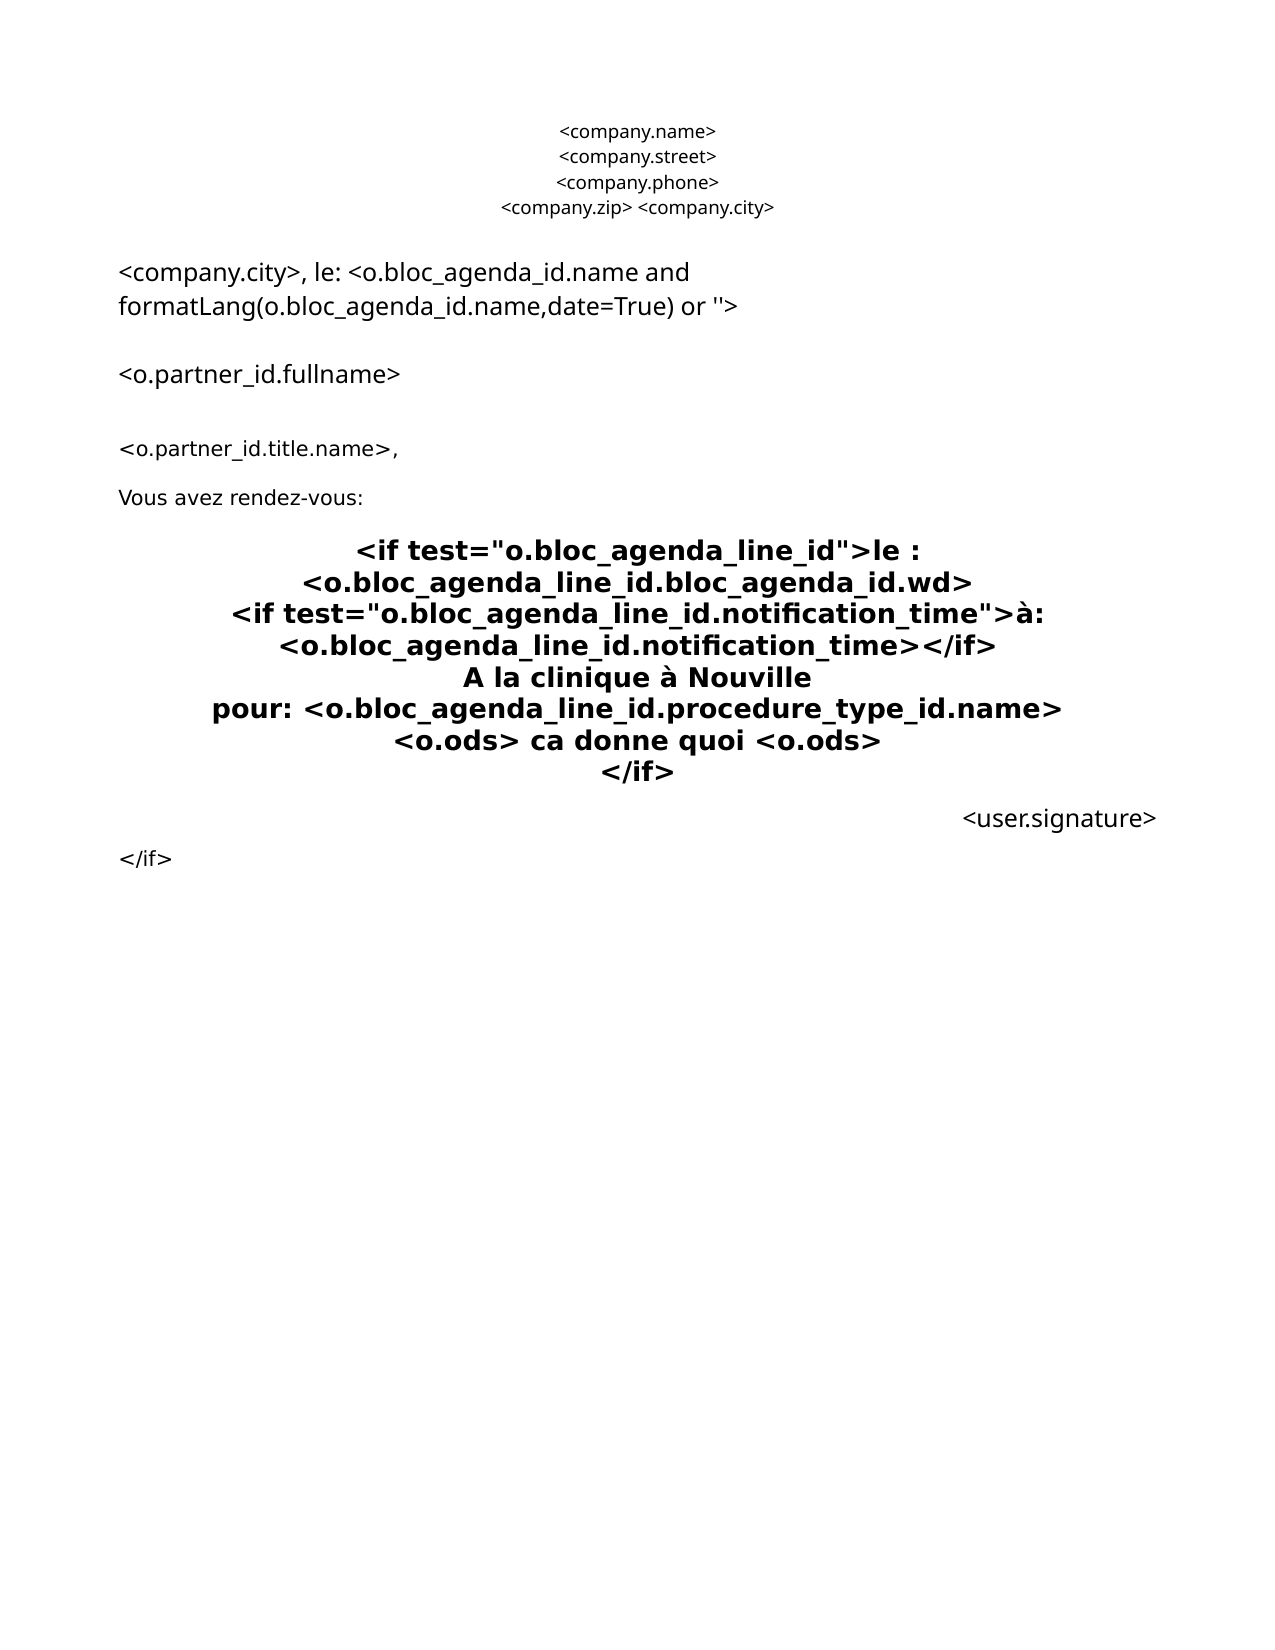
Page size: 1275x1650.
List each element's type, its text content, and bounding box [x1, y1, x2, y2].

text <o.partner_id.title.name>, [118, 437, 1157, 461]
text <company.phone> [118, 169, 1157, 195]
text <company.zip> <company.city> [118, 195, 1157, 220]
text <user.signature> [118, 801, 1157, 835]
text <o.partner_id.fullname> [118, 356, 1157, 391]
text </if> [118, 847, 1157, 871]
text <company.name> [118, 118, 1157, 144]
text <company.city>, le: <o.bloc_agenda_id.name and formatLang(o.bloc_agenda_id.name,date=True) or ''> [118, 254, 1157, 322]
text <company.street> [118, 144, 1157, 169]
text <if test="o.bloc_agenda_line_id">le : <o.bloc_agenda_line_id.bloc_agenda_id.wd> <if test="o.bloc_agenda_line_id.notification_time">à: <o.bloc_agenda_line_id.notification_time></if> A la clinique à Nouville pour: <o.bloc_agenda_line_id.procedure_type_id.name> <o.ods> ca donne quoi <o.ods> </if> [118, 536, 1157, 788]
text Vous avez rendez-vous: [118, 486, 1157, 511]
